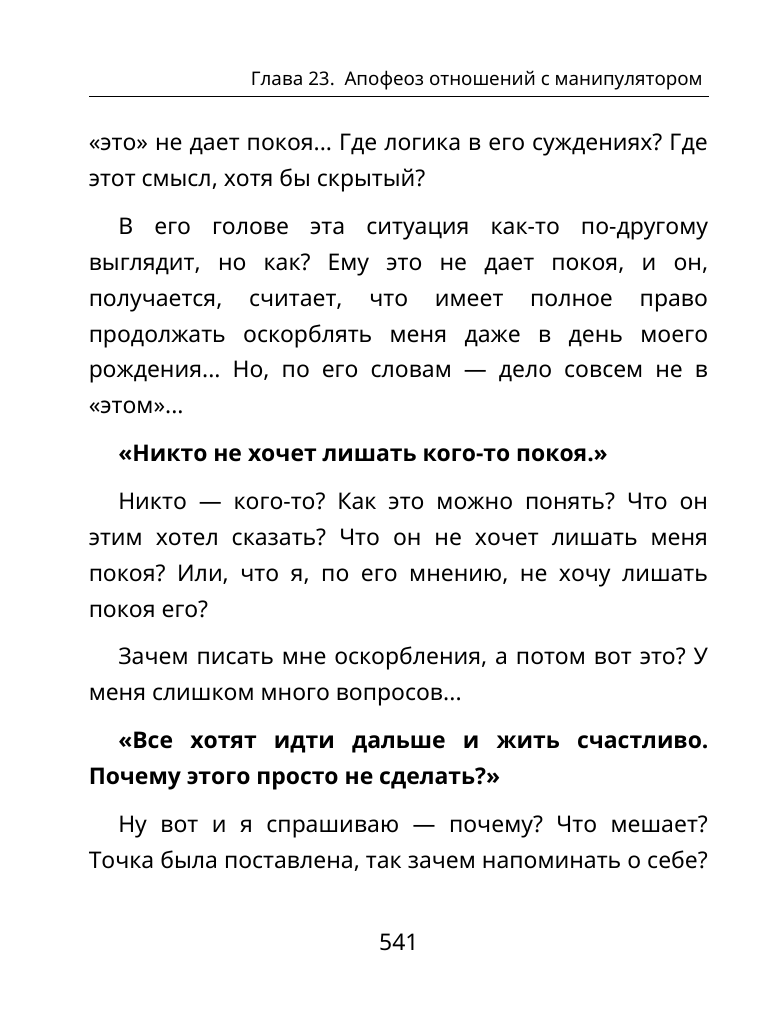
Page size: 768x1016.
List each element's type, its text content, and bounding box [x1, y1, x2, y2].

text Зачем писать мне оскорбления, а потом вот это? У меня слишком много вопросов... [88, 640, 709, 707]
text Ну вот и я спрашиваю — почему? Что мешает? Точка была поставлена, так зачем напоминать о себе? [88, 808, 709, 875]
text «Все хотят идти дальше и жить счастливо. Почему этого просто не сделать?» [88, 724, 709, 791]
text «это» не дает покоя... Где логика в его суждениях? Где этот смысл, хотя бы скрытый? [88, 126, 709, 193]
text В его голове эта ситуация как-то по-другому выглядит, но как? Ему это не дает покоя, и он, получается, считает, что имеет полное право продолжать оскорблять меня даже в день моего рождения... Но, по его словам — дело совсем не в «этом»... [88, 210, 709, 421]
text «Никто не хочет лишать кого-то покоя.» [88, 437, 709, 468]
text Никто — кого-то? Как это можно понять? Что он этим хотел сказать? Что он не хочет лишать меня покоя? Или, что я, по его мнению, не хочу лишать покоя его? [88, 485, 709, 624]
